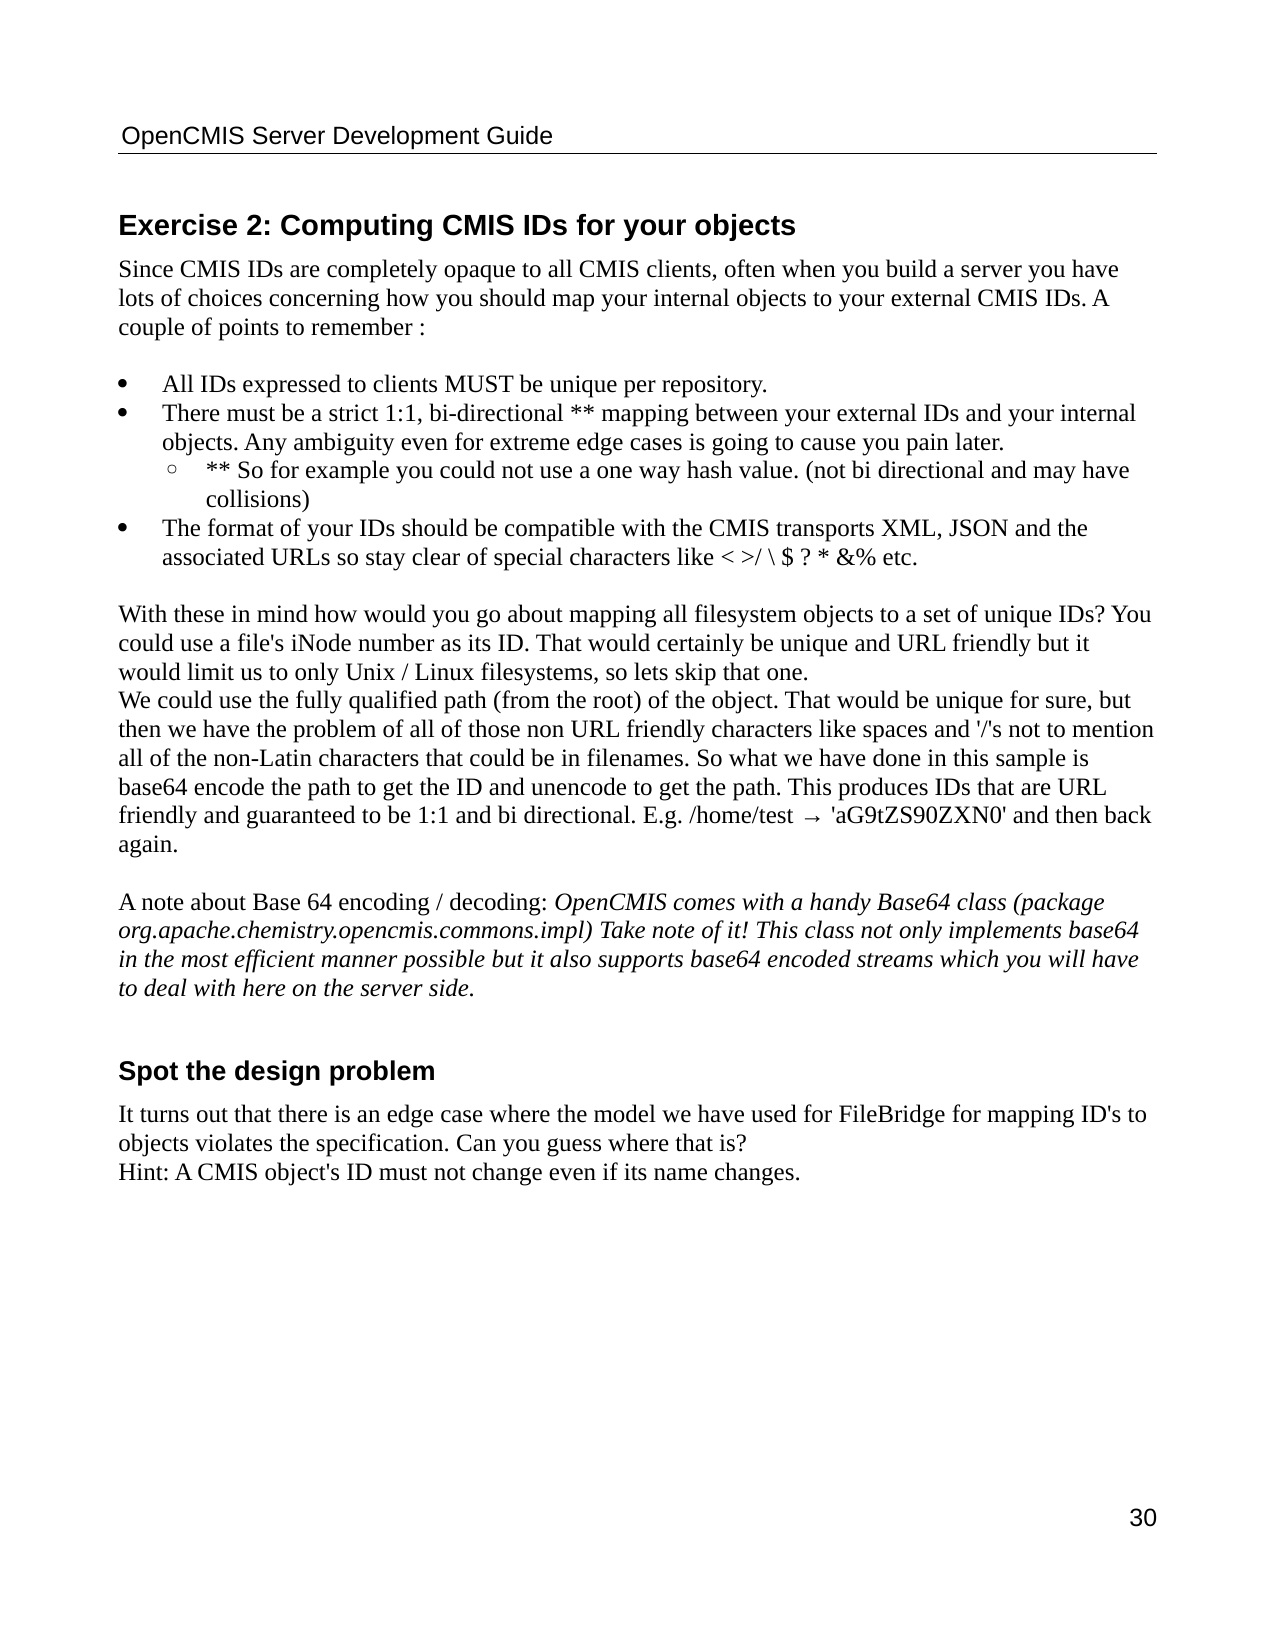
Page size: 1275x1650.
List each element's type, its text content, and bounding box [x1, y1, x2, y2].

list There must be a strict 1:1, bi-directional ** mapping between your external IDs and your internal objects. Any ambiguity even for extreme edge cases is going to cause you pain later. [118, 398, 1157, 455]
subtitle Exercise 2: Computing CMIS IDs for your objects [118, 208, 1157, 242]
text With these in mind how would you go about mapping all filesystem objects to a set of unique IDs? You could use a file's iNode number as its ID. That would certainly be unique and URL friendly but it would limit us to only Unix / Linux filesystems, so lets skip that one. [118, 599, 1157, 685]
text We could use the fully qualified path (from the root) of the object. That would be unique for sure, but then we have the problem of all of those non URL friendly characters like spaces and '/'s not to mention all of the non-Latin characters that could be in filenames. So what we have done in this sample is base64 encode the path to get the ID and unencode to get the path. This produces IDs that are URL friendly and guaranteed to be 1:1 and bi directional. E.g. /home/test → 'aG9tZS90ZXN0' and then back again. [118, 685, 1157, 858]
list ** So for example you could not use a one way hash value. (not bi directional and may have collisions) [162, 455, 1157, 513]
list All IDs expressed to clients MUST be unique per repository. [118, 369, 1157, 398]
list The format of your IDs should be compatible with the CMIS transports XML, JSON and the associated URLs so stay clear of special characters like < >/ \ $ ? * &% etc. [118, 513, 1157, 570]
text Since CMIS IDs are completely opaque to all CMIS clients, often when you build a server you have lots of choices concerning how you should map your internal objects to your external CMIS IDs. A couple of points to remember : [118, 254, 1157, 340]
text A note about Base 64 encoding / decoding: OpenCMIS comes with a handy Base64 class (package org.apache.chemistry.opencmis.commons.impl) Take note of it! This class not only implements base64 in the most efficient manner possible but it also supports base64 encoded streams which you will have to deal with here on the server side. [118, 887, 1157, 1002]
subtitle Spot the design problem [118, 1055, 1157, 1087]
text It turns out that there is an edge case where the model we have used for FileBridge for mapping ID's to objects violates the specification. Can you guess where that is? [118, 1099, 1157, 1157]
text Hint: A CMIS object's ID must not change even if its name changes. [118, 1157, 1157, 1185]
